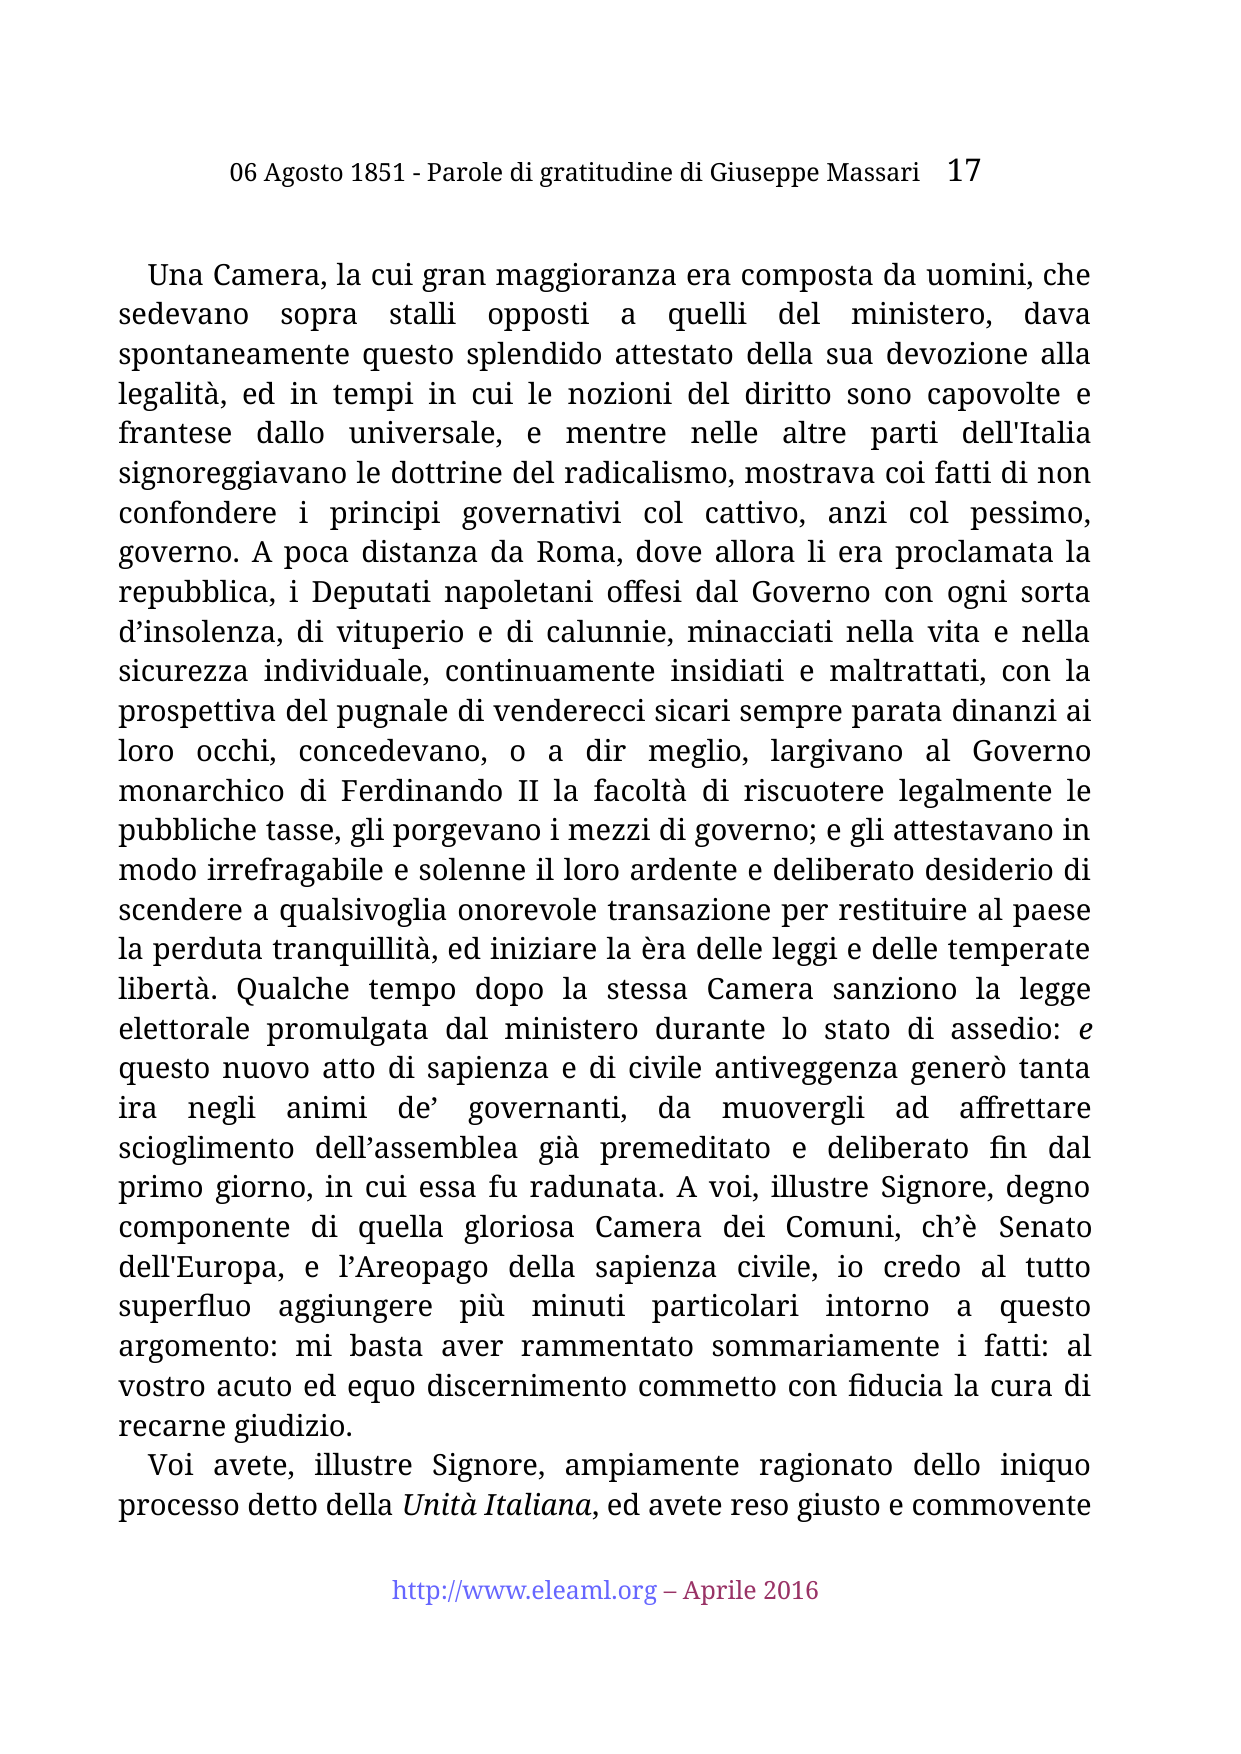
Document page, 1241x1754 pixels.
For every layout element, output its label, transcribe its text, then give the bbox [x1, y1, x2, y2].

text Una Camera, la cui gran maggioranza era composta da uomini, che sedevano sopra stalli opposti a quelli del ministero, dava spontaneamente questo splendido attestato della sua devozione alla legalità, ed in tempi in cui le nozioni del diritto sono capovolte e frantese dallo universale, e mentre nelle altre parti dell'Italia signoreggiavano le dottrine del radicalismo, mostrava coi fatti di non confondere i principi governativi col cattivo, anzi col pessimo, governo. A poca distanza da Roma, dove allora li era proclamata la repubblica, i Deputati napoletani offesi dal Governo con ogni sorta d’insolenza, di vituperio e di calunnie, minacciati nella vita e nella sicurezza individuale, continuamente insidiati e maltrattati, con la prospettiva del pugnale di venderecci sicari sempre parata dinanzi ai loro occhi, concedevano, o a dir meglio, largivano al Governo monarchico di Ferdinando II la facoltà di riscuotere legalmente le pubbliche tasse, gli porgevano i mezzi di governo; e gli attestavano in modo irrefragabile e solenne il loro ardente e deliberato desiderio di scendere a qualsivoglia onorevole transazione per restituire al paese la perduta tranquillità, ed iniziare la èra delle leggi e delle temperate libertà. Qualche tempo dopo la stessa Camera sanziono la legge elettorale promulgata dal ministero durante lo stato di assedio: e questo nuovo atto di sapienza e di civile antiveggenza generò tanta ira negli animi de’ governanti, da muovergli ad affrettare scioglimento dell’assemblea già premeditato e deliberato fin dal primo giorno, in cui essa fu radunata. A voi, illustre Signore, degno componente di quella gloriosa Camera dei Comuni, ch’è Senato dell'Europa, e l’Areopago della sapienza civile, io credo al tutto superfluo aggiungere più minuti particolari intorno a questo argomento: mi basta aver rammentato sommariamente i fatti: al vostro acuto ed equo discernimento commetto con fiducia la cura di recarne giudizio. [118, 254, 1093, 1444]
text Voi avete, illustre Signore, ampiamente ragionato dello iniquo processo detto della Unità Italiana, ed avete reso giusto e commovente [118, 1444, 1093, 1524]
